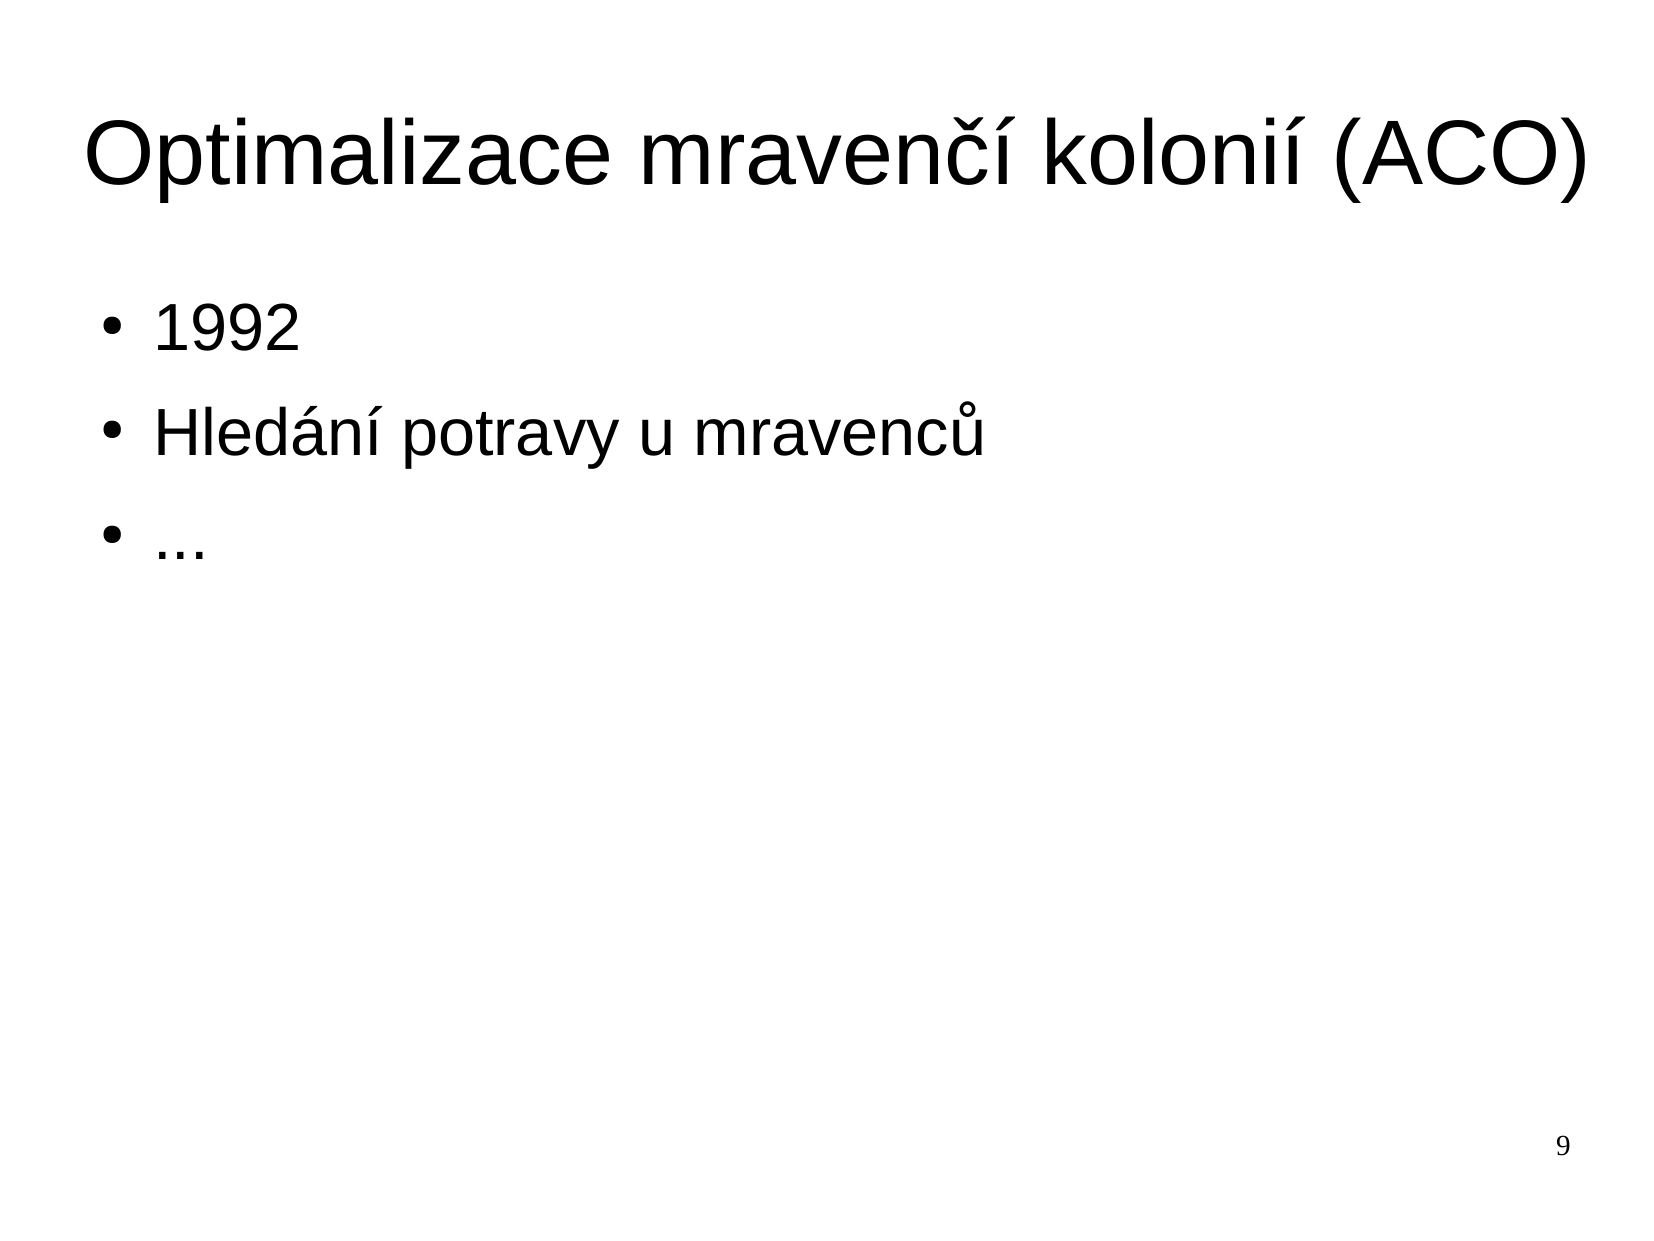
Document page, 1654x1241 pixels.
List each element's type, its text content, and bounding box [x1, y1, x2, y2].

title Optimalizace mravenčí kolonií (ACO) [82, 49, 1595, 257]
list 1992 Hledání potravy u mravenců ... [82, 290, 1571, 1109]
